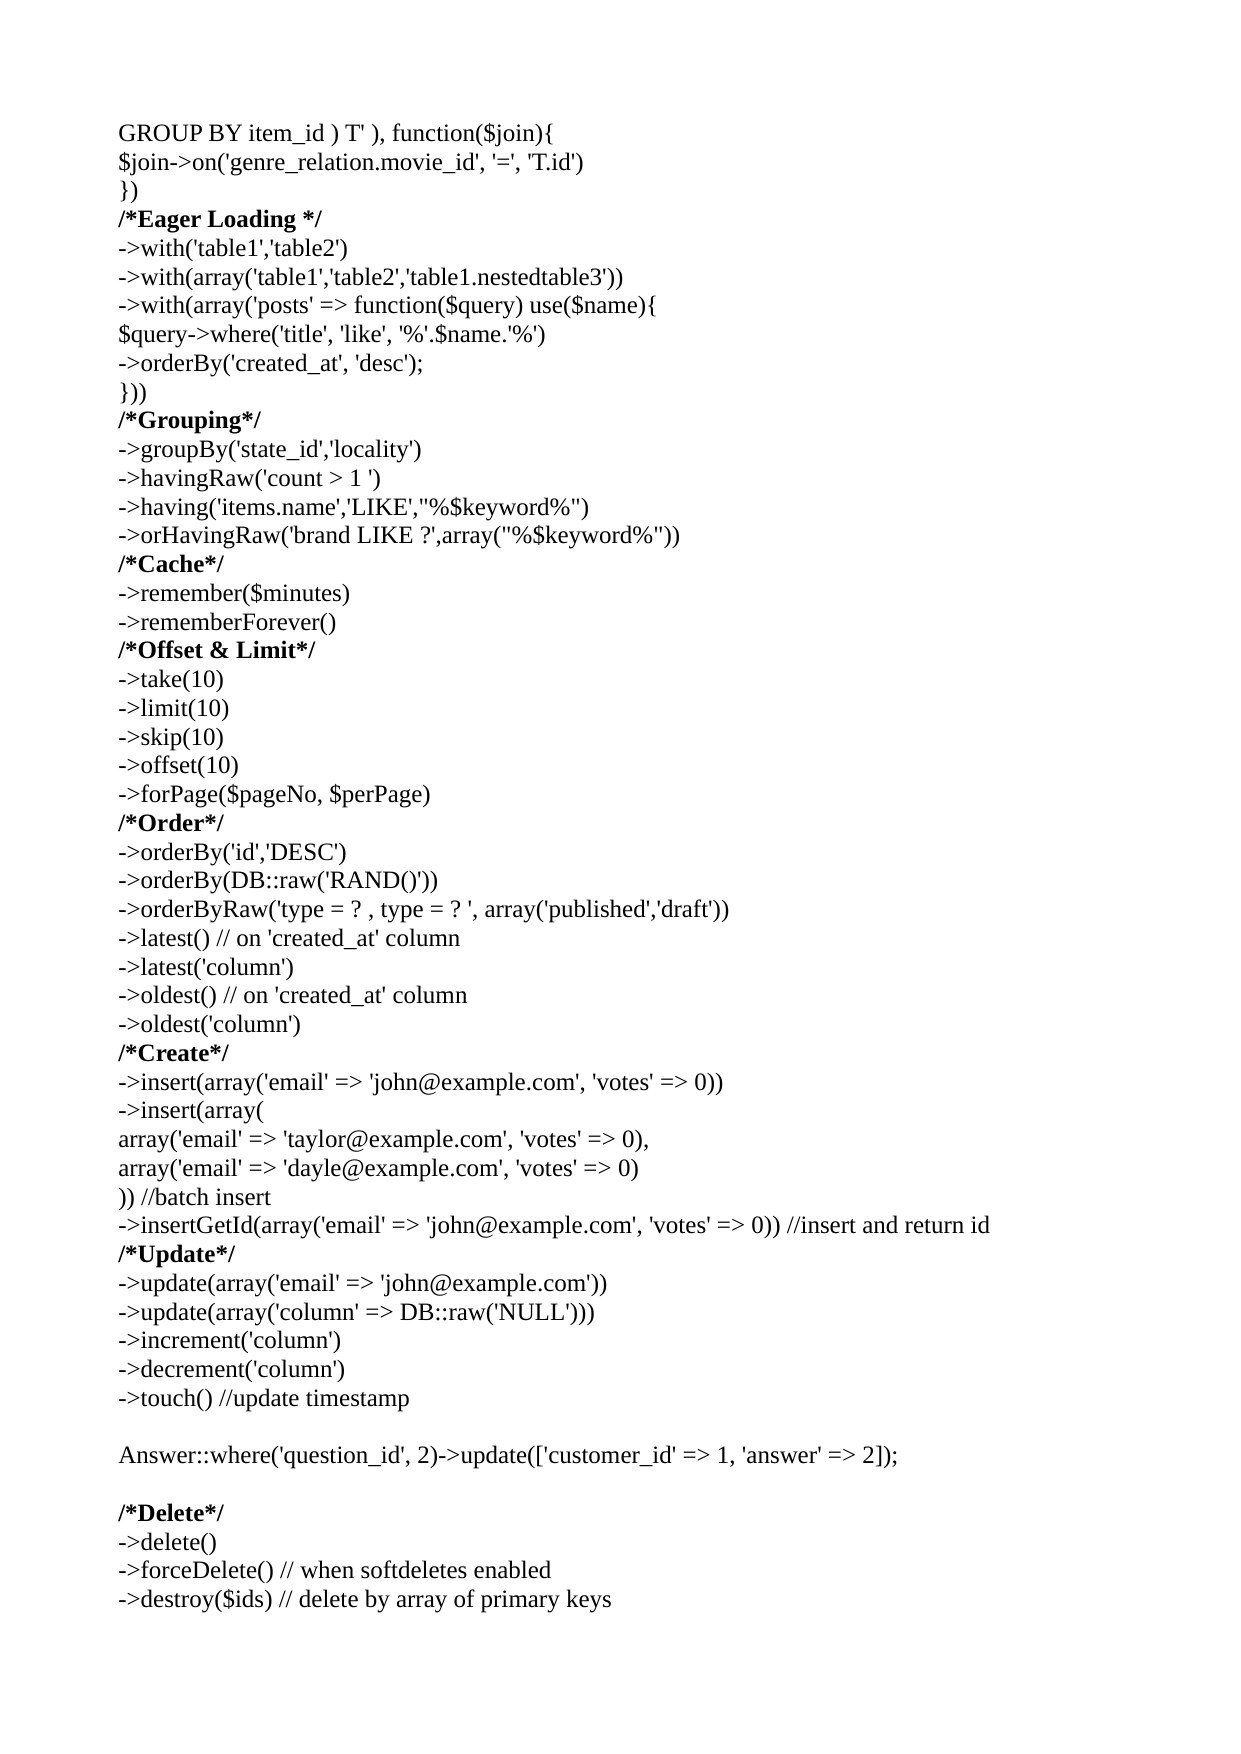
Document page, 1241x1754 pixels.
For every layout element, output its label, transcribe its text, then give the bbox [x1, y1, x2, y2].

text ->latest('column') [118, 952, 1122, 981]
text ->take(10) [118, 664, 1122, 693]
text ->rememberForever() [118, 607, 1122, 636]
text ->with(array('table1','table2','table1.nestedtable3')) [118, 262, 1122, 291]
text ->with(array('posts' => function($query) use($name){ [118, 291, 1122, 319]
text /*Offset & Limit*/ [118, 636, 1122, 664]
text ->orderBy(DB::raw('RAND()')) [118, 866, 1122, 894]
text /*Eager Loading */ [118, 204, 1122, 233]
text /*Delete*/ [118, 1498, 1122, 1527]
text ->oldest('column') [118, 1009, 1122, 1038]
text ->orHavingRaw('brand LIKE ?',array("%$keyword%")) [118, 521, 1122, 549]
text ->latest() // on 'created_at' column [118, 923, 1122, 952]
text GROUP BY item_id ) T' ), function($join){ [118, 118, 1122, 147]
text ->orderBy('created_at', 'desc'); [118, 348, 1122, 377]
text ->decrement('column') [118, 1354, 1122, 1383]
text ->increment('column') [118, 1326, 1122, 1354]
text ->touch() //update timestamp [118, 1383, 1122, 1412]
text ->groupBy('state_id','locality') [118, 434, 1122, 463]
text ->remember($minutes) [118, 578, 1122, 607]
text Answer::where('question_id', 2)->update(['customer_id' => 1, 'answer' => 2]); [118, 1441, 1122, 1469]
text /*Update*/ [118, 1239, 1122, 1268]
text array('email' => 'taylor@example.com', 'votes' => 0), [118, 1124, 1122, 1153]
text ->update(array('email' => 'john@example.com')) [118, 1268, 1122, 1297]
text /*Order*/ [118, 808, 1122, 837]
text /*Grouping*/ [118, 406, 1122, 434]
text /*Create*/ [118, 1038, 1122, 1067]
text /*Cache*/ [118, 549, 1122, 578]
text }) [118, 176, 1122, 204]
text ->insertGetId(array('email' => 'john@example.com', 'votes' => 0)) //insert and return id [118, 1211, 1122, 1239]
text ->insert(array( [118, 1096, 1122, 1124]
text ->with('table1','table2') [118, 233, 1122, 262]
text array('email' => 'dayle@example.com', 'votes' => 0) [118, 1153, 1122, 1182]
text ->delete() [118, 1527, 1122, 1556]
text ->insert(array('email' => 'john@example.com', 'votes' => 0)) [118, 1067, 1122, 1096]
text ->offset(10) [118, 751, 1122, 779]
text $join->on('genre_relation.movie_id', '=', 'T.id') [118, 147, 1122, 176]
text ->orderBy('id','DESC') [118, 837, 1122, 866]
text ->forPage($pageNo, $perPage) [118, 779, 1122, 808]
text ->limit(10) [118, 693, 1122, 722]
text ->havingRaw('count > 1 ') [118, 463, 1122, 492]
text ->orderByRaw('type = ? , type = ? ', array('published','draft')) [118, 894, 1122, 923]
text ->oldest() // on 'created_at' column [118, 981, 1122, 1009]
text )) //batch insert [118, 1182, 1122, 1211]
text })) [118, 377, 1122, 406]
text ->skip(10) [118, 722, 1122, 751]
text ->destroy($ids) // delete by array of primary keys [118, 1584, 1122, 1613]
text ->having('items.name','LIKE',"%$keyword%") [118, 492, 1122, 521]
text ->update(array('column' => DB::raw('NULL'))) [118, 1297, 1122, 1326]
text ->forceDelete() // when softdeletes enabled [118, 1556, 1122, 1584]
text $query->where('title', 'like', '%'.$name.'%') [118, 319, 1122, 348]
